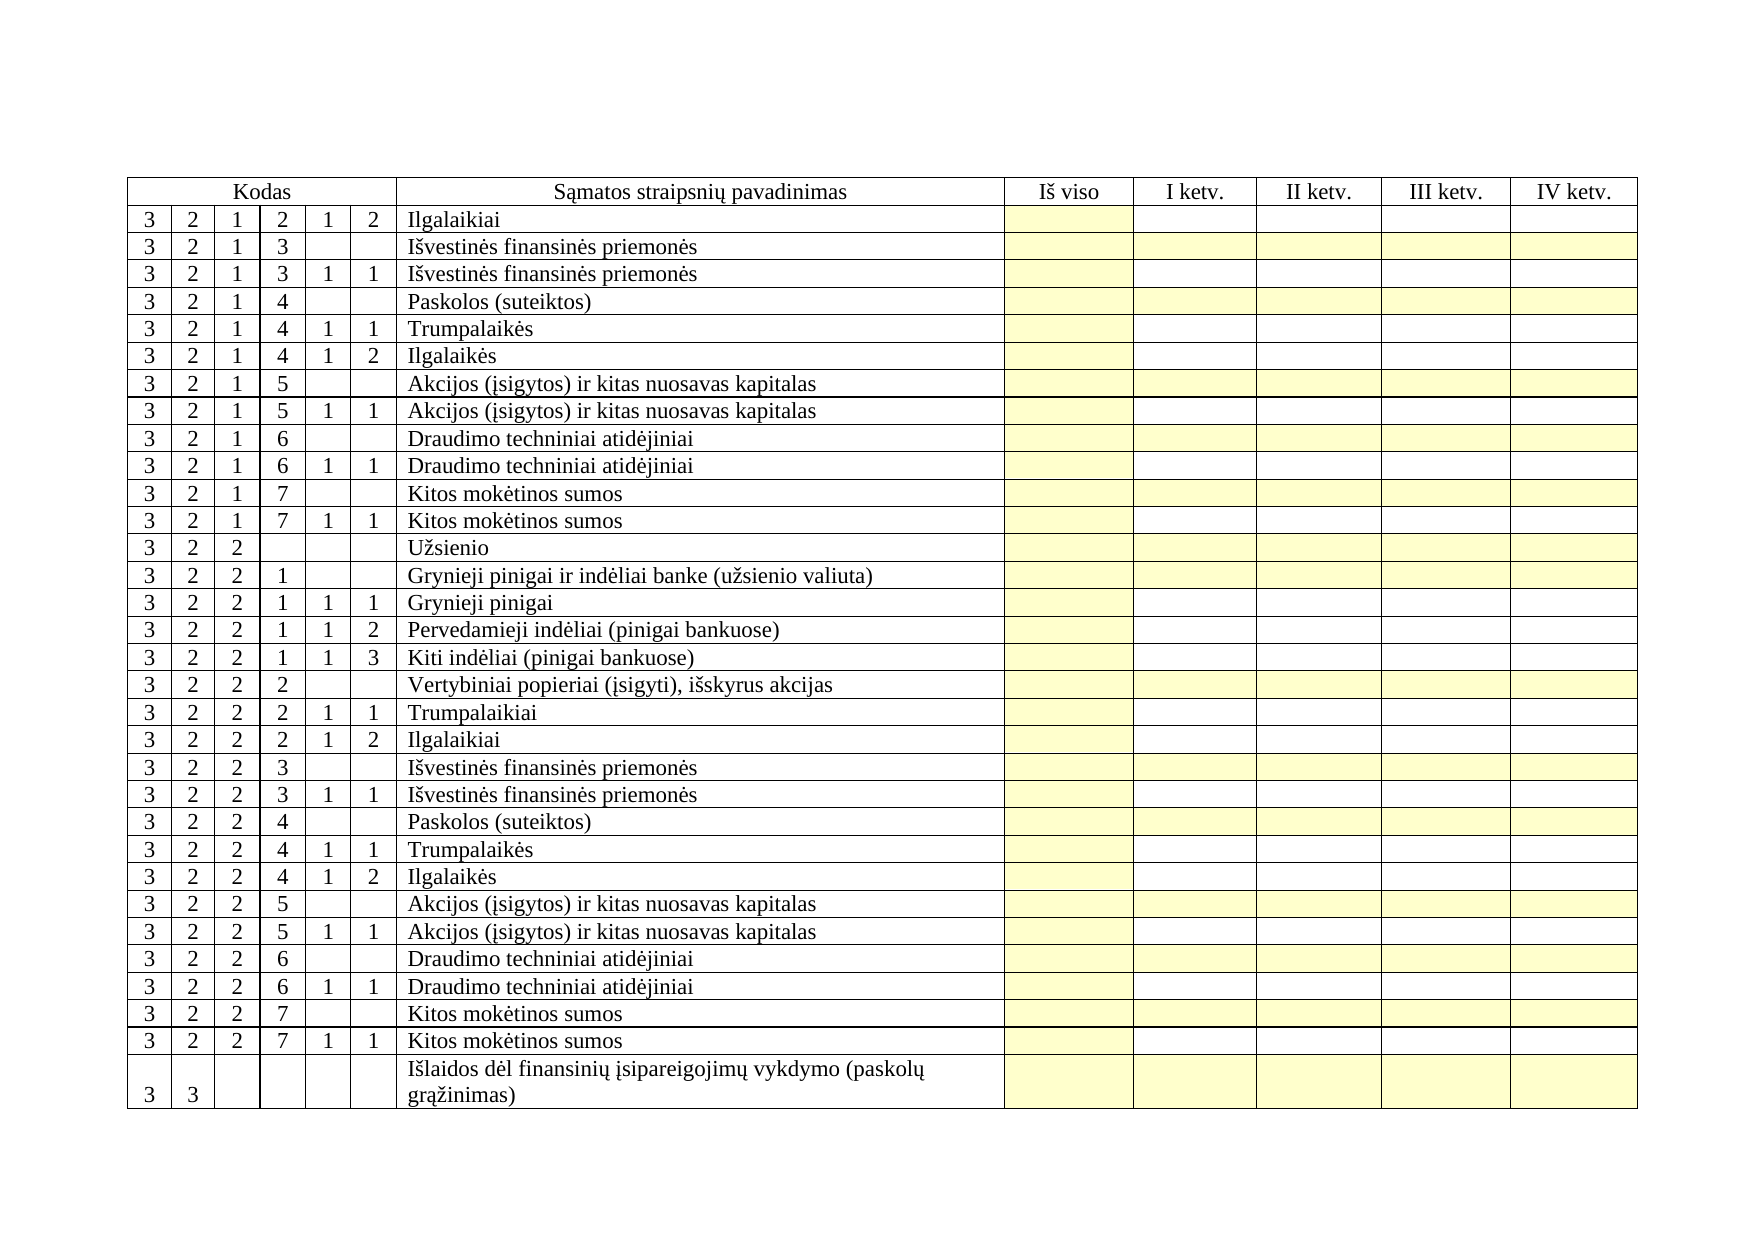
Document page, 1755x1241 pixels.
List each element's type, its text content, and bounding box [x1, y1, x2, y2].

table_cell [1005, 836, 1133, 862]
table_cell [1257, 288, 1381, 314]
table_cell [1257, 918, 1381, 944]
table_cell [351, 425, 396, 451]
table_cell 1 [215, 315, 259, 342]
table_cell [1005, 891, 1133, 917]
table_cell [1134, 973, 1256, 999]
table_cell 3 [128, 808, 171, 835]
table_cell 2 [215, 973, 259, 999]
table_cell [351, 233, 396, 259]
table_cell [1382, 1000, 1510, 1026]
table_cell [1005, 671, 1133, 698]
table_cell Paskolos (suteiktos) [397, 808, 1004, 835]
table_cell [1511, 288, 1637, 314]
table_cell [306, 754, 350, 780]
table_cell [1382, 863, 1510, 889]
table_cell 1 [351, 1028, 396, 1054]
table_cell 3 [128, 671, 171, 698]
table_cell [1005, 343, 1133, 369]
table_cell 6 [261, 945, 305, 972]
table_cell 3 [128, 754, 171, 780]
table_cell 1 [351, 398, 396, 424]
table_cell 3 [128, 206, 171, 232]
table_cell [1005, 507, 1133, 533]
table_cell 2 [215, 754, 259, 780]
table_cell 2 [215, 1000, 259, 1026]
table_cell [1382, 425, 1510, 451]
table_cell 1 [261, 562, 305, 588]
table_cell [306, 288, 350, 314]
table_cell Draudimo techniniai atidėjiniai [397, 973, 1004, 999]
table_cell [1382, 781, 1510, 807]
table_cell 4 [261, 836, 305, 862]
table_cell [1382, 808, 1510, 835]
table_cell 3 [128, 589, 171, 616]
table_cell Išvestinės finansinės priemonės [397, 233, 1004, 259]
table_cell [1382, 534, 1510, 561]
table_cell 2 [215, 589, 259, 616]
table_cell [1511, 754, 1637, 780]
table_cell Išvestinės finansinės priemonės [397, 781, 1004, 807]
table_cell [1005, 206, 1133, 232]
table_cell 2 [261, 699, 305, 725]
table_cell 2 [172, 589, 214, 616]
table_cell [1257, 644, 1381, 670]
table_cell Ilgalaikės [397, 863, 1004, 889]
table_cell 3 [128, 891, 171, 917]
table_cell 3 [128, 644, 171, 670]
table_cell [306, 534, 350, 561]
table_cell 3 [128, 1000, 171, 1026]
table_cell [1134, 754, 1256, 780]
table_cell [1005, 754, 1133, 780]
table_cell [1005, 425, 1133, 451]
table_cell [1382, 918, 1510, 944]
table_cell [351, 754, 396, 780]
table_cell 2 [172, 260, 214, 287]
table_cell [1511, 480, 1637, 506]
table_cell 2 [172, 452, 214, 478]
table_cell [1134, 617, 1256, 643]
table_cell 3 [128, 973, 171, 999]
table_cell Grynieji pinigai [397, 589, 1004, 616]
table_cell Užsienio [397, 534, 1004, 561]
table_cell Išvestinės finansinės priemonės [397, 260, 1004, 287]
table_cell 1 [351, 452, 396, 478]
table_cell [1134, 781, 1256, 807]
table_cell [1511, 863, 1637, 889]
table_cell 2 [261, 726, 305, 752]
table_cell 3 [128, 343, 171, 369]
table_cell 7 [261, 1000, 305, 1026]
table_cell 1 [215, 288, 259, 314]
table_cell Kitos mokėtinos sumos [397, 507, 1004, 533]
table_cell [1134, 398, 1256, 424]
table_cell [1511, 1028, 1637, 1054]
table_cell Kitos mokėtinos sumos [397, 480, 1004, 506]
table_cell 1 [351, 918, 396, 944]
table_cell 2 [215, 726, 259, 752]
table_cell Pervedamieji indėliai (pinigai bankuose) [397, 617, 1004, 643]
table_header Iš viso [1005, 178, 1133, 204]
table_cell 1 [215, 398, 259, 424]
table_cell 1 [215, 233, 259, 259]
table_cell 3 [128, 425, 171, 451]
table_cell [1005, 918, 1133, 944]
table_cell 1 [215, 425, 259, 451]
table_cell 3 [172, 1055, 214, 1108]
table_cell Akcijos (įsigytos) ir kitas nuosavas kapitalas [397, 891, 1004, 917]
table_cell [1134, 644, 1256, 670]
table_cell 2 [172, 836, 214, 862]
table_cell [1382, 671, 1510, 698]
table_cell [1134, 836, 1256, 862]
table_cell [1382, 617, 1510, 643]
table_header Kodas [128, 178, 396, 204]
table_cell 2 [172, 562, 214, 588]
table_cell [306, 1000, 350, 1026]
table_cell [1382, 288, 1510, 314]
table_cell 2 [172, 918, 214, 944]
table_cell [1005, 260, 1133, 287]
table_cell [1005, 808, 1133, 835]
table_cell 3 [261, 754, 305, 780]
table_cell [1511, 836, 1637, 862]
table_cell [1257, 808, 1381, 835]
table_cell 2 [215, 836, 259, 862]
table_cell 2 [172, 370, 214, 396]
table_cell 1 [351, 589, 396, 616]
table_cell [1134, 452, 1256, 478]
table_cell 2 [172, 891, 214, 917]
table_cell [1257, 398, 1381, 424]
table_cell 2 [215, 891, 259, 917]
table_cell [1382, 945, 1510, 972]
table_cell [1382, 1055, 1510, 1108]
table_cell [1382, 260, 1510, 287]
table_cell 1 [306, 343, 350, 369]
table_cell 3 [128, 1055, 171, 1108]
table_cell [1134, 315, 1256, 342]
table_cell [1257, 973, 1381, 999]
table_cell Akcijos (įsigytos) ir kitas nuosavas kapitalas [397, 370, 1004, 396]
table_cell [1511, 315, 1637, 342]
table_cell [1382, 891, 1510, 917]
table_cell Paskolos (suteiktos) [397, 288, 1004, 314]
table_cell 2 [215, 781, 259, 807]
table_cell [1382, 343, 1510, 369]
table_cell [1005, 863, 1133, 889]
table_cell 1 [215, 507, 259, 533]
table_cell [1257, 617, 1381, 643]
table_cell [1382, 507, 1510, 533]
table_cell [351, 808, 396, 835]
table_cell [1511, 781, 1637, 807]
table_cell Draudimo techniniai atidėjiniai [397, 945, 1004, 972]
table_cell 1 [306, 260, 350, 287]
table_cell [1511, 808, 1637, 835]
table_cell [306, 480, 350, 506]
table_cell [1257, 1028, 1381, 1054]
table_cell [1511, 973, 1637, 999]
table_cell 3 [128, 288, 171, 314]
table_cell [1382, 644, 1510, 670]
table_cell [1257, 370, 1381, 396]
table_cell [1005, 398, 1133, 424]
table_cell 3 [351, 644, 396, 670]
table_cell 2 [215, 699, 259, 725]
table_cell [1511, 398, 1637, 424]
table_cell Trumpalaikės [397, 836, 1004, 862]
table_cell 2 [351, 343, 396, 369]
table_cell [1134, 233, 1256, 259]
table_cell [306, 425, 350, 451]
table_cell [1511, 589, 1637, 616]
table_cell 5 [261, 891, 305, 917]
table_cell [1134, 260, 1256, 287]
table_cell 3 [128, 726, 171, 752]
table_cell 3 [128, 452, 171, 478]
table_cell [1382, 452, 1510, 478]
table_cell [1134, 425, 1256, 451]
table_cell 1 [215, 260, 259, 287]
table_cell 3 [128, 480, 171, 506]
table_cell [1257, 589, 1381, 616]
table_cell 1 [351, 836, 396, 862]
table_cell [1511, 562, 1637, 588]
table_cell 2 [351, 863, 396, 889]
table_cell 1 [306, 644, 350, 670]
table_cell [1511, 617, 1637, 643]
table_cell [261, 1055, 305, 1108]
table_cell [1134, 288, 1256, 314]
table_cell Kitos mokėtinos sumos [397, 1028, 1004, 1054]
table_cell [1382, 699, 1510, 725]
table_cell [1511, 452, 1637, 478]
table_cell [1257, 507, 1381, 533]
table_cell [1511, 370, 1637, 396]
table_cell 2 [172, 233, 214, 259]
table_cell 1 [215, 206, 259, 232]
table_cell 2 [172, 206, 214, 232]
table_cell 1 [261, 617, 305, 643]
table_cell 2 [215, 808, 259, 835]
table_header IV ketv. [1511, 178, 1637, 204]
table_cell [351, 1055, 396, 1108]
table_cell [1257, 206, 1381, 232]
table_cell [1005, 288, 1133, 314]
table_cell [1005, 617, 1133, 643]
table_cell [1382, 589, 1510, 616]
table_cell 2 [215, 562, 259, 588]
table_cell 1 [351, 699, 396, 725]
table_cell 1 [215, 480, 259, 506]
table_cell 2 [215, 534, 259, 561]
table_cell Išlaidos dėl finansinių įsipareigojimų vykdymo (paskolų grąžinimas) [397, 1055, 1004, 1108]
table_cell 3 [128, 260, 171, 287]
table_cell 3 [128, 233, 171, 259]
table_cell 2 [172, 1000, 214, 1026]
table_cell 2 [351, 726, 396, 752]
table_cell Ilgalaikės [397, 343, 1004, 369]
table_cell 2 [172, 315, 214, 342]
table_cell [1134, 507, 1256, 533]
table_cell 3 [128, 617, 171, 643]
table_cell [1257, 836, 1381, 862]
table_cell [1511, 507, 1637, 533]
table_cell [1382, 398, 1510, 424]
table_cell [306, 1055, 350, 1108]
table_cell 4 [261, 808, 305, 835]
table_cell 2 [215, 671, 259, 698]
table_cell [351, 370, 396, 396]
table_cell [1257, 891, 1381, 917]
table_cell [1257, 452, 1381, 478]
table_cell [1257, 754, 1381, 780]
table_cell [306, 891, 350, 917]
table_cell [351, 945, 396, 972]
table_header III ketv. [1382, 178, 1510, 204]
table_cell Kitos mokėtinos sumos [397, 1000, 1004, 1026]
table_cell [1511, 534, 1637, 561]
table_cell [1005, 562, 1133, 588]
table_cell [1005, 315, 1133, 342]
table_cell [1257, 1000, 1381, 1026]
table_cell 1 [306, 781, 350, 807]
table_cell [1005, 1055, 1133, 1108]
table_cell [1257, 534, 1381, 561]
table_cell [1511, 671, 1637, 698]
table_cell 5 [261, 370, 305, 396]
table_cell 1 [306, 315, 350, 342]
table_cell 2 [215, 1028, 259, 1054]
table_cell [1257, 671, 1381, 698]
table_cell 1 [306, 1028, 350, 1054]
table_cell [1511, 918, 1637, 944]
table_cell [1257, 726, 1381, 752]
table_cell [1511, 425, 1637, 451]
table_cell [261, 534, 305, 561]
table_cell 4 [261, 315, 305, 342]
table_cell 2 [215, 644, 259, 670]
table_cell 6 [261, 425, 305, 451]
table_cell 1 [306, 918, 350, 944]
table_cell Trumpalaikiai [397, 699, 1004, 725]
table_cell [1257, 233, 1381, 259]
table_cell [1134, 945, 1256, 972]
table_cell [1005, 534, 1133, 561]
table_cell 2 [172, 808, 214, 835]
table_cell 2 [172, 945, 214, 972]
table_cell 3 [128, 918, 171, 944]
table_header I ketv. [1134, 178, 1256, 204]
table_cell 2 [172, 863, 214, 889]
table_cell 4 [261, 343, 305, 369]
table_header II ketv. [1257, 178, 1381, 204]
table_cell [351, 671, 396, 698]
table_cell 2 [215, 863, 259, 889]
table_cell 1 [306, 507, 350, 533]
table_cell [1382, 836, 1510, 862]
table_cell 1 [351, 973, 396, 999]
table_cell 3 [128, 534, 171, 561]
table_cell [1257, 562, 1381, 588]
table_cell 3 [128, 836, 171, 862]
table_cell 1 [306, 726, 350, 752]
table_cell 7 [261, 480, 305, 506]
table_cell [1511, 233, 1637, 259]
table_cell Kiti indėliai (pinigai bankuose) [397, 644, 1004, 670]
table_cell [351, 1000, 396, 1026]
table_cell [1257, 863, 1381, 889]
table_cell 3 [128, 1028, 171, 1054]
table_cell [1511, 260, 1637, 287]
table_header Sąmatos straipsnių pavadinimas [397, 178, 1004, 204]
table_cell 3 [128, 863, 171, 889]
table_cell Draudimo techniniai atidėjiniai [397, 425, 1004, 451]
table_cell [1005, 233, 1133, 259]
table_cell [1257, 343, 1381, 369]
table_cell Ilgalaikiai [397, 206, 1004, 232]
table_cell 2 [172, 973, 214, 999]
table_cell [351, 288, 396, 314]
table_cell [1134, 343, 1256, 369]
table_cell 1 [306, 398, 350, 424]
table_cell 2 [172, 617, 214, 643]
table_cell [1134, 1028, 1256, 1054]
table_cell 2 [351, 206, 396, 232]
table_cell 3 [128, 562, 171, 588]
table_cell 3 [128, 699, 171, 725]
table_cell [1257, 699, 1381, 725]
table_cell [1382, 562, 1510, 588]
table_cell 1 [351, 507, 396, 533]
table_cell 2 [172, 425, 214, 451]
table_cell [351, 480, 396, 506]
table_cell [1382, 480, 1510, 506]
table_cell 6 [261, 452, 305, 478]
table_cell 6 [261, 973, 305, 999]
table_cell [1134, 726, 1256, 752]
table_cell [1134, 808, 1256, 835]
table_cell 1 [306, 699, 350, 725]
table_cell [1134, 562, 1256, 588]
table_cell 5 [261, 918, 305, 944]
table_cell 2 [172, 1028, 214, 1054]
table_cell 2 [172, 699, 214, 725]
table_cell [1134, 480, 1256, 506]
table_cell [1257, 1055, 1381, 1108]
table_cell Akcijos (įsigytos) ir kitas nuosavas kapitalas [397, 918, 1004, 944]
table_cell 1 [215, 370, 259, 396]
table_cell [306, 808, 350, 835]
table_cell [1005, 726, 1133, 752]
table_cell Grynieji pinigai ir indėliai banke (užsienio valiuta) [397, 562, 1004, 588]
table_cell [1134, 534, 1256, 561]
table_cell 2 [172, 781, 214, 807]
table_cell [1511, 891, 1637, 917]
table_cell [351, 534, 396, 561]
table_cell [1005, 781, 1133, 807]
table_cell [1257, 315, 1381, 342]
table_cell 2 [261, 671, 305, 698]
table_cell 2 [172, 288, 214, 314]
table_cell [1511, 1055, 1637, 1108]
table_cell 3 [128, 370, 171, 396]
table_cell [1511, 1000, 1637, 1026]
table_cell 1 [306, 206, 350, 232]
table_cell 2 [172, 534, 214, 561]
table_cell 2 [215, 918, 259, 944]
table_cell [1511, 699, 1637, 725]
table_cell [1257, 781, 1381, 807]
table_cell 2 [172, 480, 214, 506]
table_cell [1134, 918, 1256, 944]
table_cell [1134, 206, 1256, 232]
table_cell 5 [261, 398, 305, 424]
table_cell [1134, 589, 1256, 616]
table_cell 2 [172, 671, 214, 698]
table_cell [1511, 206, 1637, 232]
table_cell [1511, 343, 1637, 369]
table_cell 3 [261, 233, 305, 259]
table_cell [1511, 945, 1637, 972]
table_cell 4 [261, 288, 305, 314]
table_cell 1 [351, 315, 396, 342]
table_cell [1134, 699, 1256, 725]
table_cell [1382, 1028, 1510, 1054]
table_cell 2 [261, 206, 305, 232]
table_cell 3 [261, 260, 305, 287]
table_cell 1 [306, 452, 350, 478]
table_cell 7 [261, 1028, 305, 1054]
table_cell 1 [215, 343, 259, 369]
table_cell [1382, 315, 1510, 342]
table_cell 1 [306, 863, 350, 889]
table_cell 3 [128, 398, 171, 424]
table_cell [1005, 945, 1133, 972]
table_cell 3 [128, 945, 171, 972]
table_cell 3 [261, 781, 305, 807]
table_cell Trumpalaikės [397, 315, 1004, 342]
table_cell [306, 233, 350, 259]
table_cell [1134, 891, 1256, 917]
table_cell Išvestinės finansinės priemonės [397, 754, 1004, 780]
table_cell [1382, 233, 1510, 259]
table_cell 1 [306, 973, 350, 999]
table_cell 1 [306, 589, 350, 616]
table_cell [1005, 1028, 1133, 1054]
table_cell 2 [215, 617, 259, 643]
table_cell 3 [128, 781, 171, 807]
table_cell [1511, 644, 1637, 670]
table_cell [1005, 589, 1133, 616]
table_cell [1134, 370, 1256, 396]
table_cell 1 [351, 260, 396, 287]
table_cell 1 [261, 644, 305, 670]
table_cell [1382, 370, 1510, 396]
table_cell [1382, 754, 1510, 780]
table_cell [1134, 1000, 1256, 1026]
table_cell [1382, 726, 1510, 752]
table_cell [351, 891, 396, 917]
table_cell 2 [172, 644, 214, 670]
table_cell 2 [215, 945, 259, 972]
table_cell 1 [261, 589, 305, 616]
table_cell [1134, 863, 1256, 889]
table_cell [1005, 370, 1133, 396]
table_cell [306, 370, 350, 396]
table_cell 2 [172, 343, 214, 369]
table_cell Ilgalaikiai [397, 726, 1004, 752]
table_cell [1511, 726, 1637, 752]
table_cell 7 [261, 507, 305, 533]
table_cell 2 [172, 398, 214, 424]
table_cell Vertybiniai popieriai (įsigyti), išskyrus akcijas [397, 671, 1004, 698]
table_cell 1 [351, 781, 396, 807]
table_cell 2 [351, 617, 396, 643]
table_cell [306, 562, 350, 588]
table_cell 2 [172, 726, 214, 752]
table_cell [1257, 425, 1381, 451]
table_cell [306, 671, 350, 698]
table_cell 2 [172, 507, 214, 533]
table_cell [1257, 945, 1381, 972]
table_cell [1134, 671, 1256, 698]
table_cell [1382, 206, 1510, 232]
table_cell 1 [306, 617, 350, 643]
table_cell [1257, 480, 1381, 506]
table_cell 4 [261, 863, 305, 889]
table_cell 3 [128, 507, 171, 533]
table_cell 3 [128, 315, 171, 342]
table_cell [1005, 644, 1133, 670]
table_cell [1134, 1055, 1256, 1108]
table_cell Draudimo techniniai atidėjiniai [397, 452, 1004, 478]
table_cell [1005, 973, 1133, 999]
table_cell [306, 945, 350, 972]
table_cell [1257, 260, 1381, 287]
table_cell [1005, 480, 1133, 506]
table_cell [351, 562, 396, 588]
table_cell 1 [215, 452, 259, 478]
table_cell 1 [306, 836, 350, 862]
table_cell [1005, 1000, 1133, 1026]
table_cell [1382, 973, 1510, 999]
table_cell [215, 1055, 259, 1108]
table_cell [1005, 452, 1133, 478]
table_cell Akcijos (įsigytos) ir kitas nuosavas kapitalas [397, 398, 1004, 424]
table_cell [1005, 699, 1133, 725]
table_cell 2 [172, 754, 214, 780]
